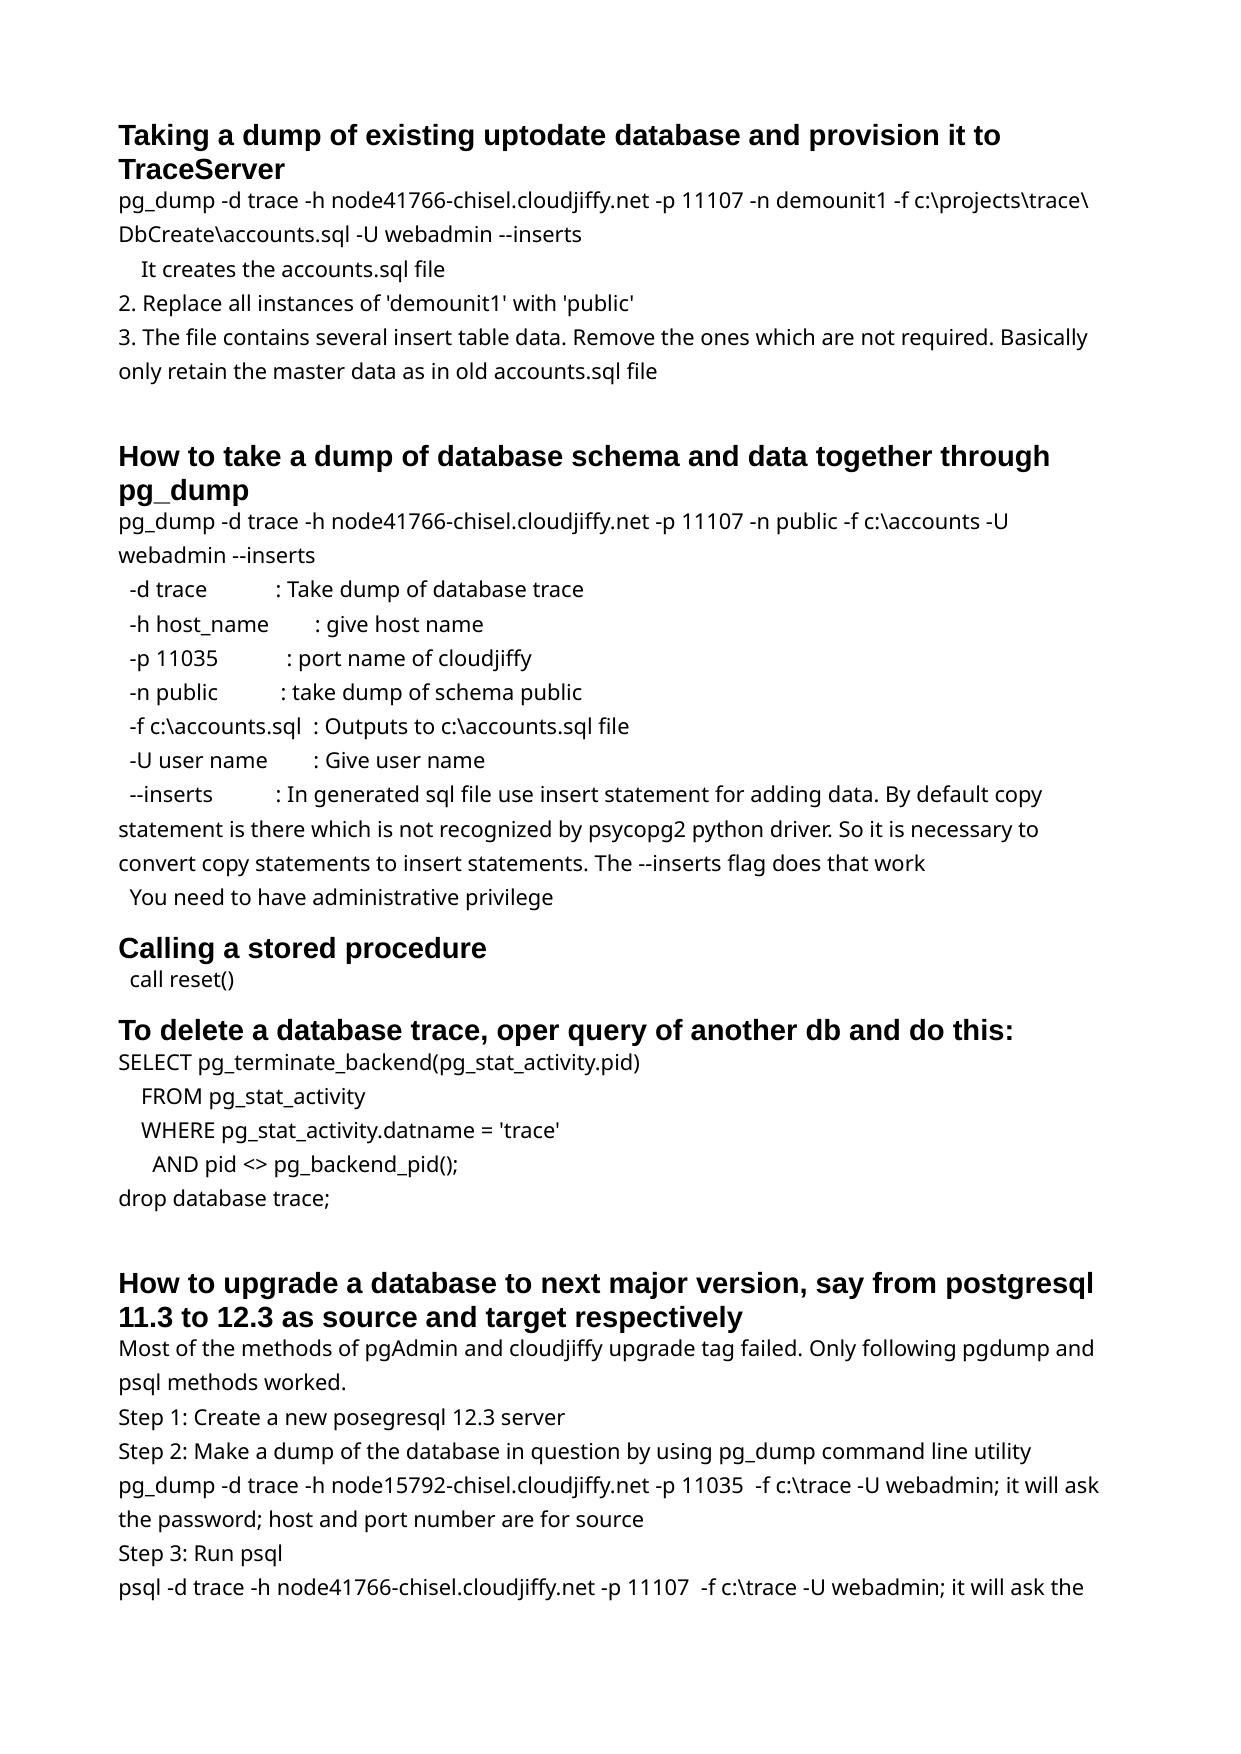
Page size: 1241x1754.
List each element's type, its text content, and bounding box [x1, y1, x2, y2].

text -n public : take dump of schema public [118, 677, 1122, 707]
text pg_dump -d trace -h node41766-chisel.cloudjiffy.net -p 11107 -n public -f c:\accounts -U webadmin --inserts [118, 506, 1122, 570]
text -d trace : Take dump of database trace [118, 574, 1122, 604]
text drop database trace; [118, 1183, 1122, 1213]
subtitle How to take a dump of database schema and data together through pg_dump [118, 439, 1122, 506]
subtitle Taking a dump of existing uptodate database and provision it to TraceServer [118, 118, 1122, 185]
text FROM pg_stat_activity [118, 1081, 1122, 1110]
text Most of the methods of pgAdmin and cloudjiffy upgrade tag failed. Only following pgdump and psql methods worked. [118, 1333, 1122, 1397]
text -U user name : Give user name [118, 745, 1122, 775]
text call reset() [118, 964, 1122, 994]
text pg_dump -d trace -h node15792-chisel.cloudjiffy.net -p 11035 -f c:\trace -U webadmin; it will ask the password; host and port number are for source [118, 1470, 1122, 1534]
text --inserts : In generated sql file use insert statement for adding data. By default copy statement is there which is not recognized by psycopg2 python driver. So it is necessary to convert copy statements to insert statements. The --inserts flag does that work [118, 779, 1122, 877]
text SELECT pg_terminate_backend(pg_stat_activity.pid) [118, 1046, 1122, 1076]
text -p 11035 : port name of cloudjiffy [118, 643, 1122, 672]
text Step 3: Run psql [118, 1538, 1122, 1568]
subtitle To delete a database trace, oper query of another db and do this: [118, 1013, 1122, 1046]
text WHERE pg_stat_activity.datname = 'trace' [118, 1115, 1122, 1144]
text Step 1: Create a new posegresql 12.3 server [118, 1401, 1122, 1431]
text pg_dump -d trace -h node41766-chisel.cloudjiffy.net -p 11107 -n demounit1 -f c:\projects\trace\DbCreate\accounts.sql -U webadmin --inserts [118, 185, 1122, 249]
text 3. The file contains several insert table data. Remove the ones which are not required. Basically only retain the master data as in old accounts.sql file [118, 322, 1122, 386]
subtitle How to upgrade a database to next major version, say from postgresql 11.3 to 12.3 as source and target respectively [118, 1266, 1122, 1333]
text You need to have administrative privilege [118, 882, 1122, 912]
text It creates the accounts.sql file [118, 253, 1122, 283]
text -f c:\accounts.sql : Outputs to c:\accounts.sql file [118, 711, 1122, 741]
text -h host_name : give host name [118, 608, 1122, 638]
subtitle Calling a stored procedure [118, 931, 1122, 964]
text 2. Replace all instances of 'demounit1' with 'public' [118, 288, 1122, 317]
text psql -d trace -h node41766-chisel.cloudjiffy.net -p 11107 -f c:\trace -U webadmin; it will ask the [118, 1572, 1122, 1602]
text Step 2: Make a dump of the database in question by using pg_dump command line utility [118, 1436, 1122, 1465]
text AND pid <> pg_backend_pid(); [118, 1149, 1122, 1179]
